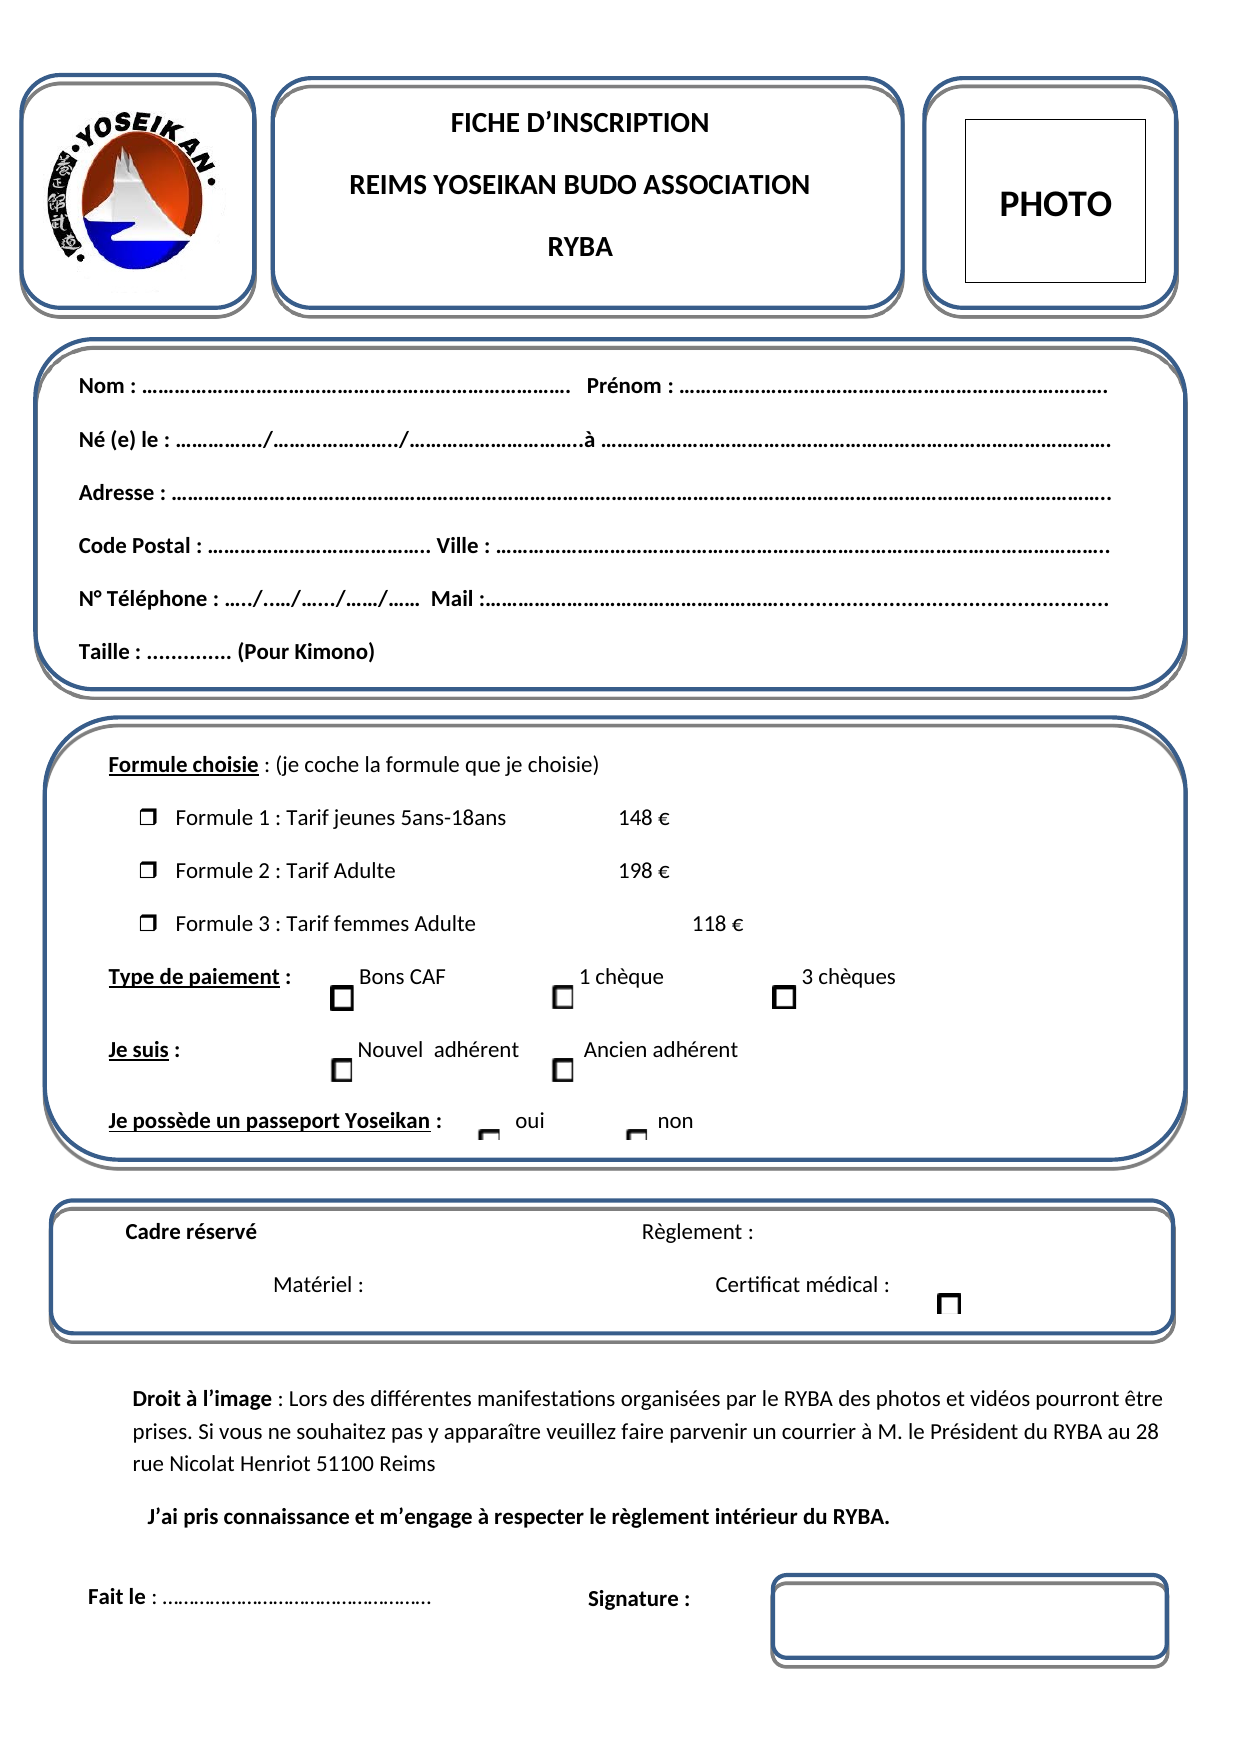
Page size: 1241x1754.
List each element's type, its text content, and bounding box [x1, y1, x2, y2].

text RYBA [324, 228, 836, 263]
text Code Postal : ………………………………….. Ville : ………………………………………………………………………………………………….. [78, 531, 1131, 559]
list Formule 2 : Tarif Adulte 198 € [138, 856, 1114, 884]
text REIMS YOSEIKAN BUDO ASSOCIATION [324, 166, 836, 202]
text Droit à l’image : Lors des différentes manifestations organisées par le RYBA des photos et vidéos pourront être prises. Si vous ne souhaitez pas y apparaître veuillez faire parvenir un courrier à M. le Président du RYBA au 28 rue Nicolat Henriot 51100 Reims [132, 1384, 1181, 1477]
table_cell [1170, 1615, 1240, 1648]
list Formule 3 : Tarif femmes Adulte 118 € [138, 909, 1114, 937]
text Nom : ……………………………………………………………………. Prénom : ……………………………………………………………………. [78, 372, 1131, 400]
table_header [1107, 1578, 1162, 1583]
table_cell [66, 1584, 73, 1615]
text Adresse : ……………………………………………………………………………………………………………………………………………………….. [78, 478, 1131, 506]
text Ca [1176, 1226, 1181, 1253]
table_cell [1169, 1584, 1240, 1615]
text N° Téléphone : …../..…/….../……/…… Mail :………………………………………………...................................................... [78, 584, 1131, 612]
text FICHE D’INSCRIPTION [324, 104, 836, 140]
text Formule choisie : (je coche la formule que je choisie) [108, 750, 1114, 778]
table_cell [735, 1584, 771, 1615]
text PHOTO [981, 180, 1130, 226]
text Taille : .............. (Pour Kimono) [78, 637, 1131, 665]
table_cell [776, 1586, 1164, 1615]
table_cell [66, 1615, 770, 1648]
text Signature : [588, 1584, 720, 1612]
text Cadre réservé Règlement : [125, 1217, 1122, 1245]
text Je suis : Nouvel adhérent Ancien adhérent [108, 1035, 1114, 1082]
table_cell [478, 1584, 573, 1615]
text Ca [59, 1226, 73, 1253]
text Matériel : Certificat médical : [125, 1270, 1122, 1313]
text Ca [1137, 1226, 1170, 1253]
text Je possède un passeport Yoseikan : oui non [108, 1107, 1114, 1140]
table_header [1107, 1502, 1240, 1584]
list Formule 1 : Tarif jeunes 5ans-18ans 148 € [138, 803, 1114, 831]
table_cell [1107, 1615, 1164, 1648]
text Fait le : …………………………………………… [88, 1582, 463, 1611]
text Né (e) le : ……………./…………………../…………………………..à …………………………………………………………………………………. [78, 425, 1131, 453]
table_header J’ai pris connaissance et m’engage à respecter le règlement intérieur du RYBA. [66, 1502, 1107, 1584]
table_cell [776, 1615, 1107, 1648]
text Type de paiement : Bons CAF 1 chèque 3 chèques [108, 962, 1114, 1010]
